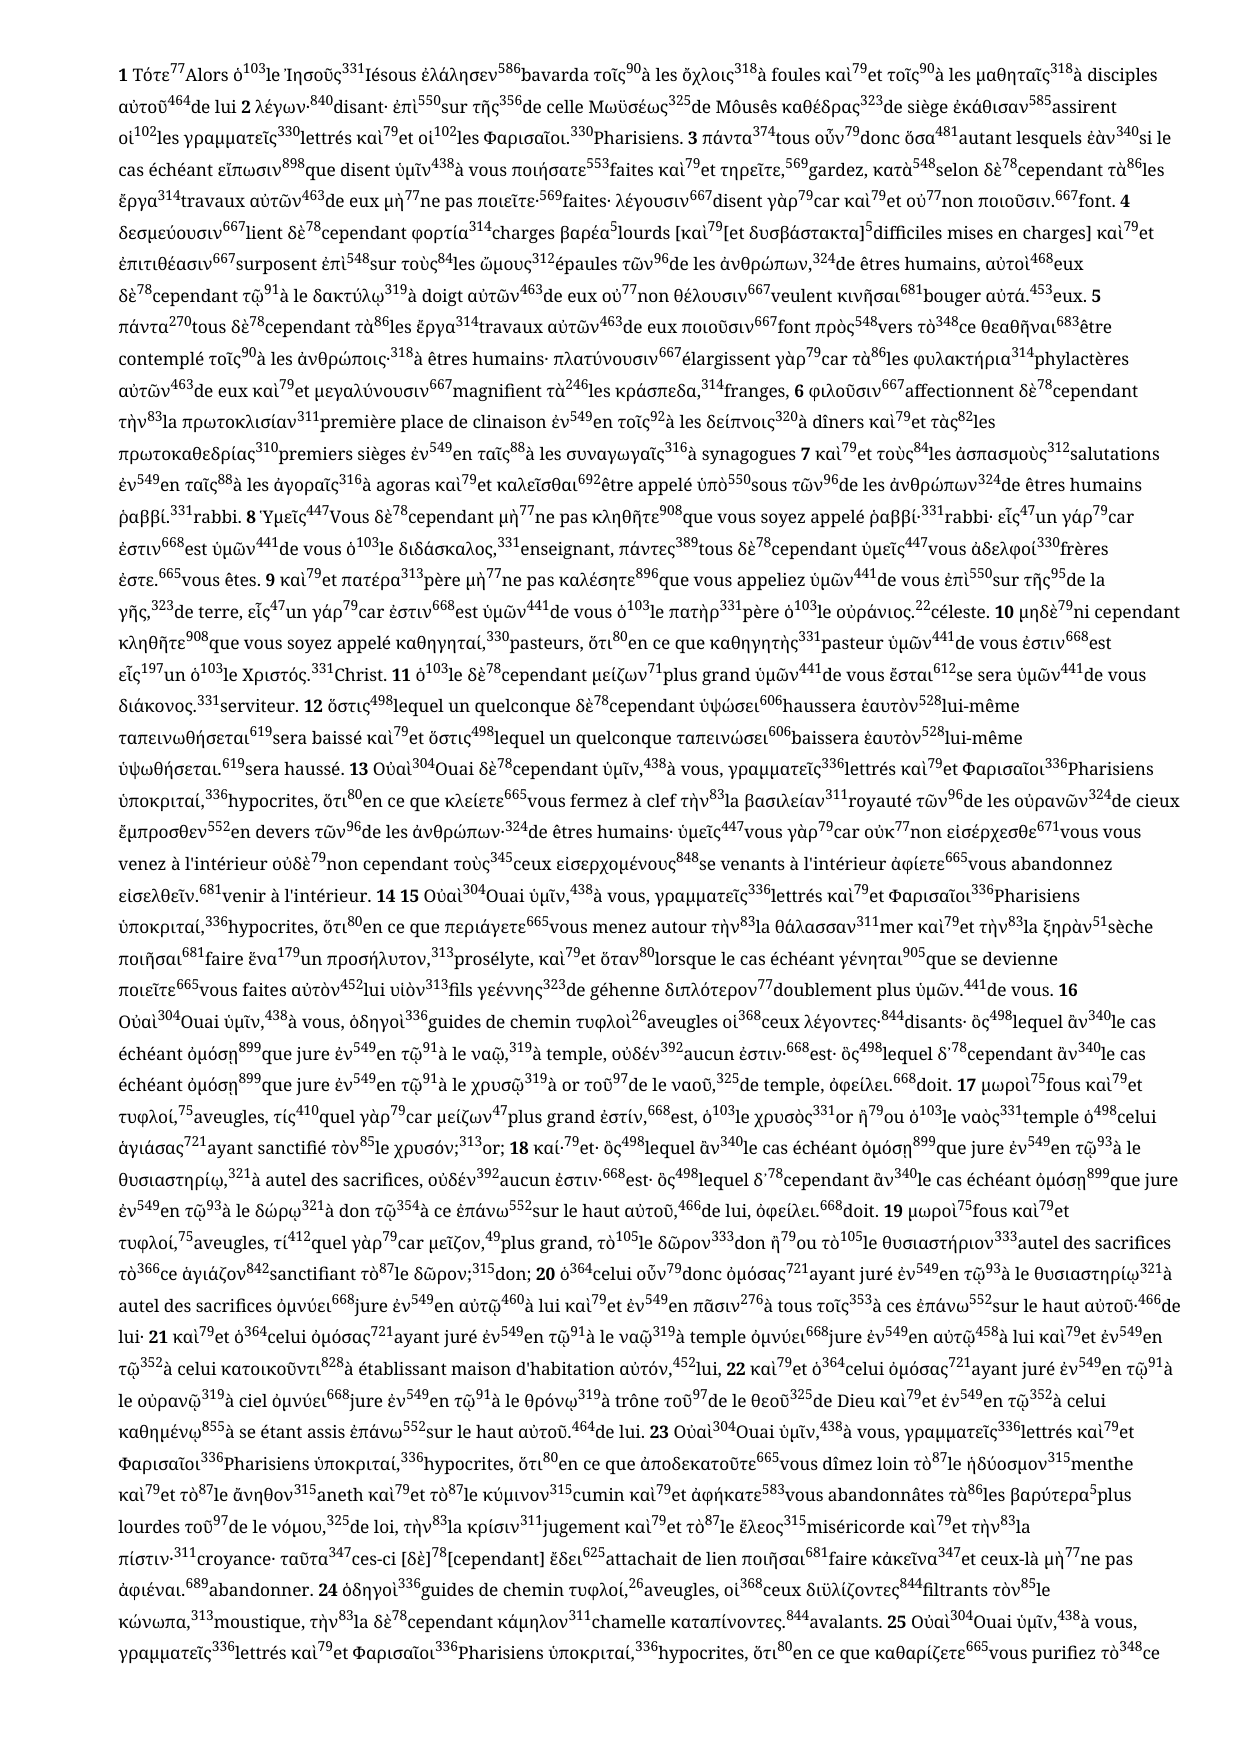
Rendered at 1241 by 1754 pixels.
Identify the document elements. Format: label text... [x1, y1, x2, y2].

text 1 Τότε77Alors ὁ103le Ἰησοῦς331Iésous ἐλάλησεν586bavarda τοῖς90à les ὄχλοις318à foules καὶ79et τοῖς90à les μαθηταῖς318à disciples αὐτοῦ464de lui 2 λέγων·840disant· ἐπὶ550sur τῆς356de celle Μωϋσέως325de Môusês καθέδρας323de siège ἐκάθισαν585assirent οἱ102les γραμματεῖς330lettrés καὶ79et οἱ102les Φαρισαῖοι.330Pharisiens. 3 πάντα374tous οὖν79donc ὅσα481autant lesquels ἐὰν340si le cas échéant εἴπωσιν898que disent ὑμῖν438à vous ποιήσατε553faites καὶ79et τηρεῖτε,569gardez, κατὰ548selon δὲ78cependant τὰ86les ἔργα314travaux αὐτῶν463de eux μὴ77ne pas ποιεῖτε·569faites· λέγουσιν667disent γὰρ79car καὶ79et οὐ77non ποιοῦσιν.667font. 4 δεσμεύουσιν667lient δὲ78cependant φορτία314charges βαρέα5lourds [καὶ79[et δυσβάστακτα]5difficiles mises en charges] καὶ79et ἐπιτιθέασιν667surposent ἐπὶ548sur τοὺς84les ὤμους312épaules τῶν96de les ἀνθρώπων,324de êtres humains, αὐτοὶ468eux δὲ78cependant τῷ91à le δακτύλῳ319à doigt αὐτῶν463de eux οὐ77non θέλουσιν667veulent κινῆσαι681bouger αὐτά.453eux. 5 πάντα270tous δὲ78cependant τὰ86les ἔργα314travaux αὐτῶν463de eux ποιοῦσιν667font πρὸς548vers τὸ348ce θεαθῆναι683être contemplé τοῖς90à les ἀνθρώποις·318à êtres humains· πλατύνουσιν667élargissent γὰρ79car τὰ86les φυλακτήρια314phylactères αὐτῶν463de eux καὶ79et μεγαλύνουσιν667magnifient τὰ246les κράσπεδα,314franges, 6 φιλοῦσιν667affectionnent δὲ78cependant τὴν83la πρωτοκλισίαν311première place de clinaison ἐν549en τοῖς92à les δείπνοις320à dîners καὶ79et τὰς82les πρωτοκαθεδρίας310premiers sièges ἐν549en ταῖς88à les συναγωγαῖς316à synagogues 7 καὶ79et τοὺς84les ἀσπασμοὺς312salutations ἐν549en ταῖς88à les ἀγοραῖς316à agoras καὶ79et καλεῖσθαι692être appelé ὑπὸ550sous τῶν96de les ἀνθρώπων324de êtres humains ῥαββί.331rabbi. 8 Ὑμεῖς447Vous δὲ78cependant μὴ77ne pas κληθῆτε908que vous soyez appelé ῥαββί·331rabbi· εἷς47un γάρ79car ἐστιν668est ὑμῶν441de vous ὁ103le διδάσκαλος,331enseignant, πάντες389tous δὲ78cependant ὑμεῖς447vous ἀδελφοί330frères ἐστε.665vous êtes. 9 καὶ79et πατέρα313père μὴ77ne pas καλέσητε896que vous appeliez ὑμῶν441de vous ἐπὶ550sur τῆς95de la γῆς,323de terre, εἷς47un γάρ79car ἐστιν668est ὑμῶν441de vous ὁ103le πατὴρ331père ὁ103le οὐράνιος.22céleste. 10 μηδὲ79ni cependant κληθῆτε908que vous soyez appelé καθηγηταί,330pasteurs, ὅτι80en ce que καθηγητὴς331pasteur ὑμῶν441de vous ἐστιν668est εἷς197un ὁ103le Χριστός.331Christ. 11 ὁ103le δὲ78cependant μείζων71plus grand ὑμῶν441de vous ἔσται612se sera ὑμῶν441de vous διάκονος.331serviteur. 12 ὅστις498lequel un quelconque δὲ78cependant ὑψώσει606haussera ἑαυτὸν528lui-même ταπεινωθήσεται619sera baissé καὶ79et ὅστις498lequel un quelconque ταπεινώσει606baissera ἑαυτὸν528lui-même ὑψωθήσεται.619sera haussé. 13 Οὐαὶ304Ouai δὲ78cependant ὑμῖν,438à vous, γραμματεῖς336lettrés καὶ79et Φαρισαῖοι336Pharisiens ὑποκριταί,336hypocrites, ὅτι80en ce que κλείετε665vous fermez à clef τὴν83la βασιλείαν311royauté τῶν96de les οὐρανῶν324de cieux ἔμπροσθεν552en devers τῶν96de les ἀνθρώπων·324de êtres humains· ὑμεῖς447vous γὰρ79car οὐκ77non εἰσέρχεσθε671vous vous venez à l'intérieur οὐδὲ79non cependant τοὺς345ceux εἰσερχομένους848se venants à l'intérieur ἀφίετε665vous abandonnez εἰσελθεῖν.681venir à l'intérieur. 14 15 Οὐαὶ304Ouai ὑμῖν,438à vous, γραμματεῖς336lettrés καὶ79et Φαρισαῖοι336Pharisiens ὑποκριταί,336hypocrites, ὅτι80en ce que περιάγετε665vous menez autour τὴν83la θάλασσαν311mer καὶ79et τὴν83la ξηρὰν51sèche ποιῆσαι681faire ἕνα179un προσήλυτον,313prosélyte, καὶ79et ὅταν80lorsque le cas échéant γένηται905que se devienne ποιεῖτε665vous faites αὐτὸν452lui υἱὸν313fils γεέννης323de géhenne διπλότερον77doublement plus ὑμῶν.441de vous. 16 Οὐαὶ304Ouai ὑμῖν,438à vous, ὁδηγοὶ336guides de chemin τυφλοὶ26aveugles οἱ368ceux λέγοντες·844disants· ὃς498lequel ἂν340le cas échéant ὀμόσῃ899que jure ἐν549en τῷ91à le ναῷ,319à temple, οὐδέν392aucun ἐστιν·668est· ὃς498lequel δ᾽78cependant ἂν340le cas échéant ὀμόσῃ899que jure ἐν549en τῷ91à le χρυσῷ319à or τοῦ97de le ναοῦ,325de temple, ὀφείλει.668doit. 17 μωροὶ75fous καὶ79et τυφλοί,75aveugles, τίς410quel γὰρ79car μείζων47plus grand ἐστίν,668est, ὁ103le χρυσὸς331or ἢ79ou ὁ103le ναὸς331temple ὁ498celui ἁγιάσας721ayant sanctifié τὸν85le χρυσόν;313or; 18 καί·79et· ὃς498lequel ἂν340le cas échéant ὀμόσῃ899que jure ἐν549en τῷ93à le θυσιαστηρίῳ,321à autel des sacrifices, οὐδέν392aucun ἐστιν·668est· ὃς498lequel δ᾽78cependant ἂν340le cas échéant ὀμόσῃ899que jure ἐν549en τῷ93à le δώρῳ321à don τῷ354à ce ἐπάνω552sur le haut αὐτοῦ,466de lui, ὀφείλει.668doit. 19 μωροὶ75fous καὶ79et τυφλοί,75aveugles, τί412quel γὰρ79car μεῖζον,49plus grand, τὸ105le δῶρον333don ἢ79ou τὸ105le θυσιαστήριον333autel des sacrifices τὸ366ce ἁγιάζον842sanctifiant τὸ87le δῶρον;315don; 20 ὁ364celui οὖν79donc ὀμόσας721ayant juré ἐν549en τῷ93à le θυσιαστηρίῳ321à autel des sacrifices ὀμνύει668jure ἐν549en αὐτῷ460à lui καὶ79et ἐν549en πᾶσιν276à tous τοῖς353à ces ἐπάνω552sur le haut αὐτοῦ·466de lui· 21 καὶ79et ὁ364celui ὀμόσας721ayant juré ἐν549en τῷ91à le ναῷ319à temple ὀμνύει668jure ἐν549en αὐτῷ458à lui καὶ79et ἐν549en τῷ352à celui κατοικοῦντι828à établissant maison d'habitation αὐτόν,452lui, 22 καὶ79et ὁ364celui ὀμόσας721ayant juré ἐν549en τῷ91à le οὐρανῷ319à ciel ὀμνύει668jure ἐν549en τῷ91à le θρόνῳ319à trône τοῦ97de le θεοῦ325de Dieu καὶ79et ἐν549en τῷ352à celui καθημένῳ855à se étant assis ἐπάνω552sur le haut αὐτοῦ.464de lui. 23 Οὐαὶ304Ouai ὑμῖν,438à vous, γραμματεῖς336lettrés καὶ79et Φαρισαῖοι336Pharisiens ὑποκριταί,336hypocrites, ὅτι80en ce que ἀποδεκατοῦτε665vous dîmez loin τὸ87le ἡδύοσμον315menthe καὶ79et τὸ87le ἄνηθον315aneth καὶ79et τὸ87le κύμινον315cumin καὶ79et ἀφήκατε583vous abandonnâtes τὰ86les βαρύτερα5plus lourdes τοῦ97de le νόμου,325de loi, τὴν83la κρίσιν311jugement καὶ79et τὸ87le ἔλεος315miséricorde καὶ79et τὴν83la πίστιν·311croyance· ταῦτα347ces-ci [δὲ]78[cependant] ἔδει625attachait de lien ποιῆσαι681faire κἀκεῖνα347et ceux-là μὴ77ne pas ἀφιέναι.689abandonner. 24 ὁδηγοὶ336guides de chemin τυφλοί,26aveugles, οἱ368ceux διϋλίζοντες844filtrants τὸν85le κώνωπα,313moustique, τὴν83la δὲ78cependant κάμηλον311chamelle καταπίνοντες.844avalants. 25 Οὐαὶ304Ouai ὑμῖν,438à vous, γραμματεῖς336lettrés καὶ79et Φαρισαῖοι336Pharisiens ὑποκριταί,336hypocrites, ὅτι80en ce que καθαρίζετε665vous purifiez τὸ348ce ἔξωθεν77au dehors τοῦ99de le ποτηρίου327de récipient à boire καὶ79et τῆς95de la παροψίδος,323de écuelle, ἔσωθεν77au dedans δὲ78cependant γέμουσιν667sont pleins ἐξ550hors ἁρπαγῆς323de rapine καὶ79et ἀκρασίας.323de intempérance. 26 Φαρισαῖε337Pharisien τυφλέ,27aveugle, καθάρισον554purifie πρῶτον77premièrement τὸ348ce ἐντὸς77intérieurement τοῦ99de le ποτηρίου327de récipient à boire καὶ79et τῆς95de la παροψίδος,323de écuelle, ἵνα80afin que γένηται905que se devienne καὶ77aussi τὸ366ce ἐκτὸς77extérieurement αὐτῶν463de eux καθαρόν.49pur. 27 Οὐαὶ304Ouai ὑμῖν,438à vous, γραμματεῖς336lettrés καὶ79et Φαρισαῖοι336Pharisiens ὑποκριταί,336hypocrites, ὅτι80en ce que παρομοιάζετε665vous ressemblez à côté τάφοις318à tombeaux κεκονιαμένοις,800à ayants étés chaulés, οἵτινες497lesquels des quelconques ἔξωθεν77au dehors μὲν79certes φαίνονται673se apparaissent en lumière ὡραῖοι,46épanouis, ἔσωθεν77au dedans δὲ78cependant γέμουσιν667sont pleins ὀστέων326de os νεκρῶν64de morts καὶ79et πάσης279de toute ἀκαθαρσίας.323de impureté. 28 οὕτως77ainsi καὶ77aussi ὑμεῖς447vous ἔξωθεν77au dehors μὲν79certes φαίνεσθε677vous êtes apparus en lumière τοῖς90à les ἀνθρώποις318à êtres humains δίκαιοι,46justes, ἔσωθεν77au dedans δέ78cependant ἐστε665vous êtes μεστοὶ46pleins ὑποκρίσεως323de hypocrisie καὶ79et ἀνομίας.323de illégalité. 29 Οὐαὶ304Ouai ὑμῖν,438à vous, γραμματεῖς336lettrés καὶ79et Φαρισαῖοι336Pharisiens ὑποκριταί,336hypocrites, ὅτι80en ce que οἰκοδομεῖτε665vous édifiez en maison τοὺς84les τάφους312tombeaux τῶν96de les προφητῶν324de prophètes καὶ79et κοσμεῖτε665vous arrangez τὰ86les μνημεῖα314mémoriaux τῶν96de les δικαίων,64de justes, 30 καὶ79et λέγετε·665vous dites· εἰ80si ἤμεθα626nous nous étions ἐν549en ταῖς88à les ἡμέραις316à journées τῶν96de les πατέρων324de pères ἡμῶν,423de nous, οὐκ77non ἂν340le cas échéant ἤμεθα626nous nous étions κοινωνοὶ330communiants αὐτῶν463de eux ἐν549en τῷ93à le αἵματι321à sang τῶν96de les προφητῶν.324de prophètes. 31 ὥστε80de sorte que μαρτυρεῖτε665vous témoignez ἑαυτοῖς519à vous-mêmes ὅτι80en ce que υἱοί330fils ἐστε665vous êtes τῶν357de ceux φονευσάντων715de ayants meurtris τοὺς84les προφήτας.312prophètes. 32 καὶ77aussi ὑμεῖς447vous πληρώσατε553faites plénitude τὸ87le μέτρον315mesure τῶν96de les πατέρων324de pères ὑμῶν.441de vous. 33 ὄφεις,336serpents, γεννήματα338progénitures ἐχιδνῶν,322de vipères, πῶς77comment? φύγητε896que vous fuyiez ἀπὸ550au loin τῆς95de la κρίσεως323de jugement τῆς95de la γεέννης;323de géhenne; 34 Διὰ548Par le fait de τοῦτο348ce-ci ἰδοὺ306voici ἐγὼ431moi ἀποστέλλω664j'envoie πρὸς548vers ὑμᾶς436vous προφήτας312prophètes καὶ79et σοφοὺς52sages καὶ79et γραμματεῖς·312lettrés· ἐξ550hors αὐτῶν463de eux ἀποκτενεῖτε603vous tuerez catégoriquement καὶ79et σταυρώσετε603vous crucifierez καὶ79et ἐξ550hors αὐτῶν463de eux μαστιγώσετε603vous fouetterez ἐν549en ταῖς88à les συναγωγαῖς316à synagogues ὑμῶν441de vous καὶ79et διώξετε603vous poursuivrez ἀπὸ550au loin πόλεως323de cité εἰς548envers πόλιν·311cité· 35 ὅπως80de telle manière que ἔλθῃ899que vienne ἐφ᾽548sur ὑμᾶς436vous πᾶν289tout αἷμα333sang δίκαιον24juste ἐκχυννόμενον893étant déversé ἐπὶ550sur τῆς95de la γῆς323de terre ἀπὸ550au loin τοῦ99de le αἵματος327de sang Ἅβελ325de Abel τοῦ97de le δικαίου65de juste ἕως552jusqu'à ce que τοῦ99de le αἵματος327de sang Ζαχαρίου325de Zacharia υἱοῦ325de fils Βαραχίου,325de Bar-Achia, ὃν480lequel ἐφονεύσατε583vous meurtrîtes μεταξὺ552entre τοῦ97de le ναοῦ325de temple καὶ79et τοῦ99de le θυσιαστηρίου.327de autel des sacrifices. 36 ἀμὴν304amen λέγω664je dis ὑμῖν,438à vous, ἥξει606surgira ταῦτα365ces-ci πάντα288tous ἐπὶ548sur τὴν83la γενεὰν311génération ταύτην.136celle-ci. 37 Ἰερουσαλὴμ335Ierousalem Ἰερουσαλήμ,335Ierousalem, ἡ362celle ἀποκτείνουσα838tuante catégoriquement τοὺς84les προφήτας312prophètes καὶ79et λιθοβολοῦσα838jetante des pierres τοὺς345ceux ἀπεσταλμένους795ayants étés envoyés πρὸς548vers αὐτήν,450elle, ποσάκις77combien de fois ἠθέλησα582je voulus ἐπισυναγαγεῖν681rassembler τὰ86les τέκνα314enfants σου,442de toi, ὃν480lequel τρόπον313manière ὄρνις329poule ἐπισυνάγει668rassemble τὰ86les νοσσία314poussins αὐτῆς462de elle ὑπὸ548sous τὰς242les πτέρυγας,310ailes, καὶ79et οὐκ77non ἠθελήσατε.583vous voulûtes. 38 ἰδοὺ306voici ἀφίεται680est abandonné ὑμῖν438à vous ὁ103le οἶκος331maison ὑμῶν441de vous ἔρημος.71désert. 39 λέγω664je dis γὰρ79car ὑμῖν,438à vous, οὐ77non μή77ne pas με417moi ἴδητε896que vous voyiez ἀπ᾽547au loin ἄρτι77à l'instant ἕως80jusqu'à ce que ἂν340le cas échéant εἴπητε·896que vous disiez· εὐλογημένος813ayant été élogié ὁ364celui ἐρχόμενος867se venant ἐν549en ὀνόματι321à nom κυρίου.325de Maître. [118, 59, 1181, 1665]
